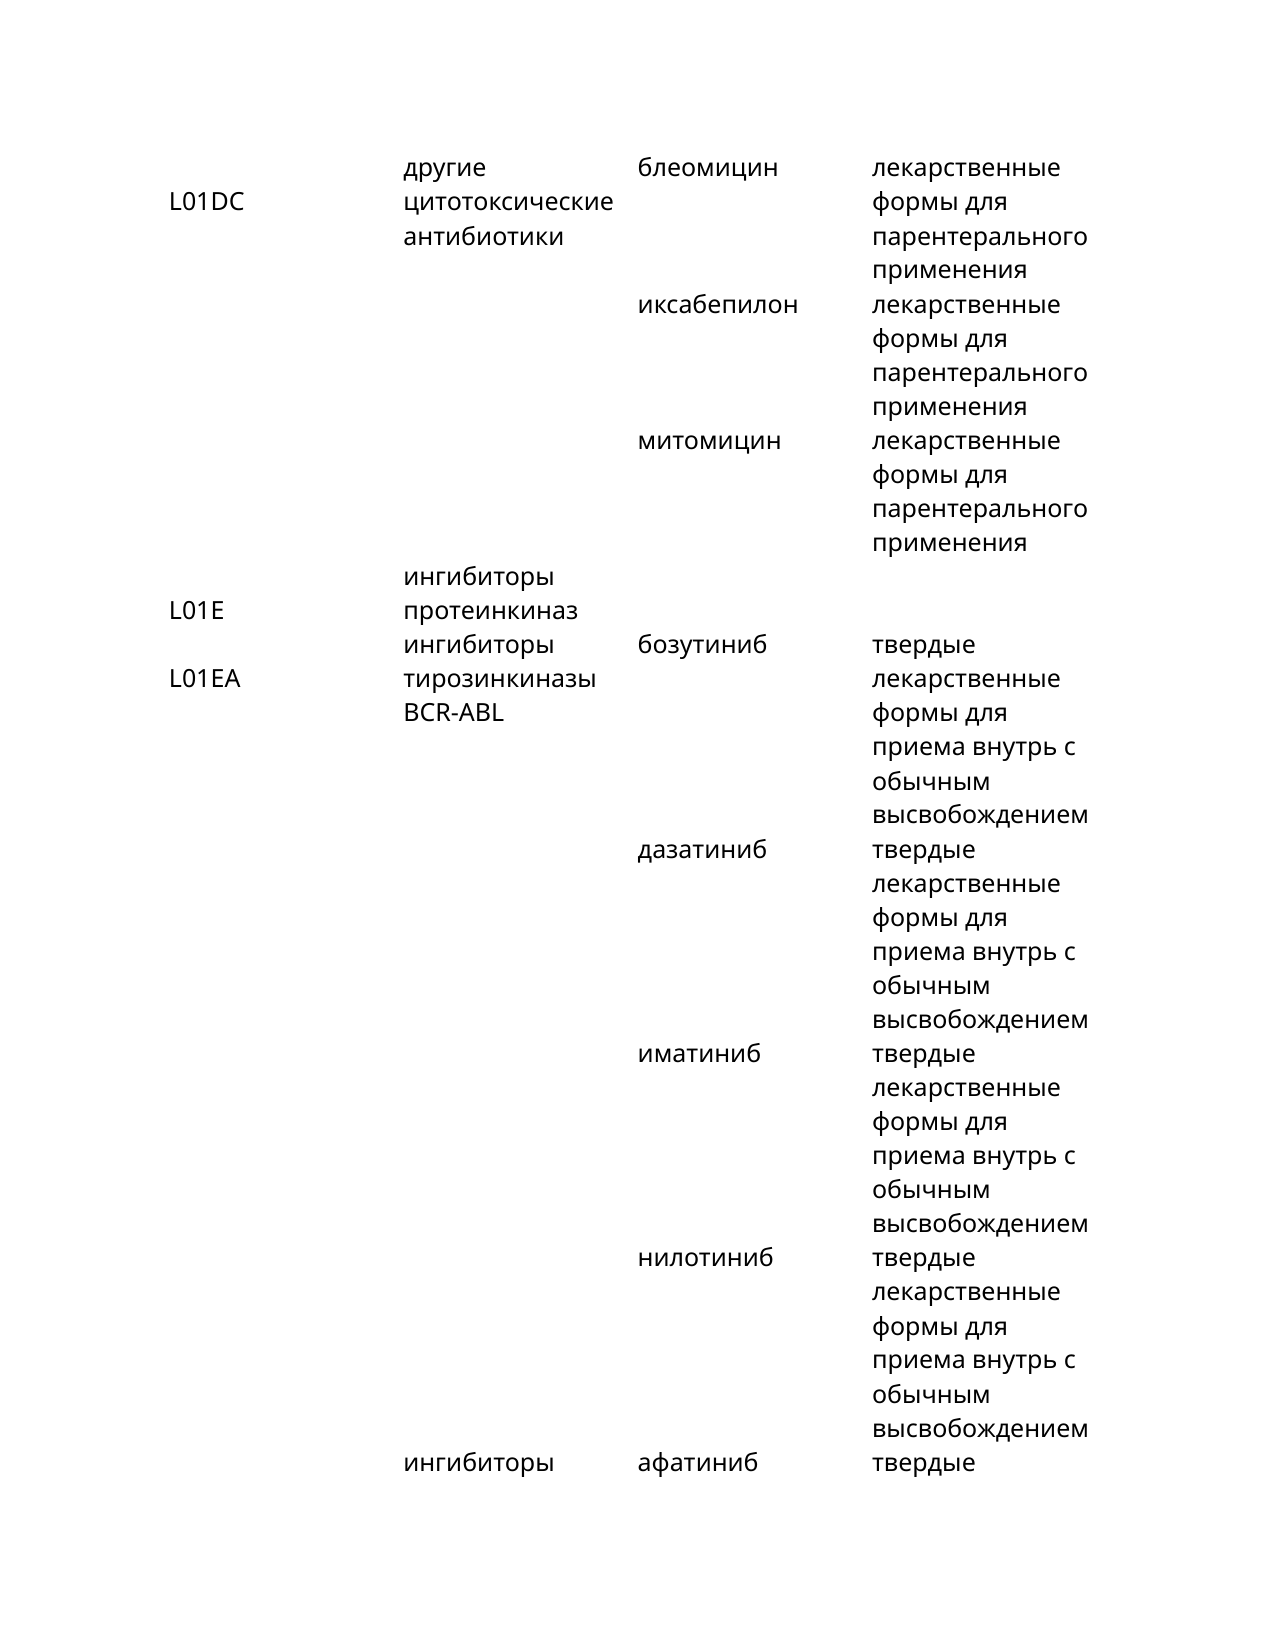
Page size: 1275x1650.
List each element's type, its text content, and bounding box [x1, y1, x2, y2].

table_cell [872, 559, 1106, 627]
table_cell блеомицин [638, 150, 872, 286]
table_cell ингибиторы [403, 1444, 637, 1478]
table_cell твердые лекарственные формы для приема внутрь с обычным высвобождением [872, 1036, 1106, 1240]
table_cell твердые [872, 1444, 1106, 1478]
table_cell [169, 1444, 403, 1478]
table_cell митомицин [638, 423, 872, 559]
table_cell ингибиторы тирозинкиназы BCR-ABL [403, 627, 637, 1444]
table_cell твердые лекарственные формы для приема внутрь с обычным высвобождением [872, 1240, 1106, 1444]
table_cell ингибиторы протеинкиназ [403, 559, 637, 627]
table_cell другие цитотоксические антибиотики [403, 150, 637, 559]
table_cell лекарственные формы для парентерального применения [872, 423, 1106, 559]
table_cell твердые лекарственные формы для приема внутрь с обычным высвобождением [872, 831, 1106, 1036]
table_cell L01DC [169, 150, 403, 559]
table_cell афатиниб [638, 1444, 872, 1478]
table_cell дазатиниб [638, 831, 872, 1036]
table_cell лекарственные формы для парентерального применения [872, 150, 1106, 286]
table_cell [638, 559, 872, 627]
table_cell иматиниб [638, 1036, 872, 1240]
table_cell нилотиниб [638, 1240, 872, 1444]
table_cell L01EA [169, 627, 403, 1444]
table_cell L01E [169, 559, 403, 627]
table_cell лекарственные формы для парентерального применения [872, 286, 1106, 422]
table_cell иксабепилон [638, 286, 872, 422]
table_cell бозутиниб [638, 627, 872, 831]
table_cell твердые лекарственные формы для приема внутрь с обычным высвобождением [872, 627, 1106, 831]
